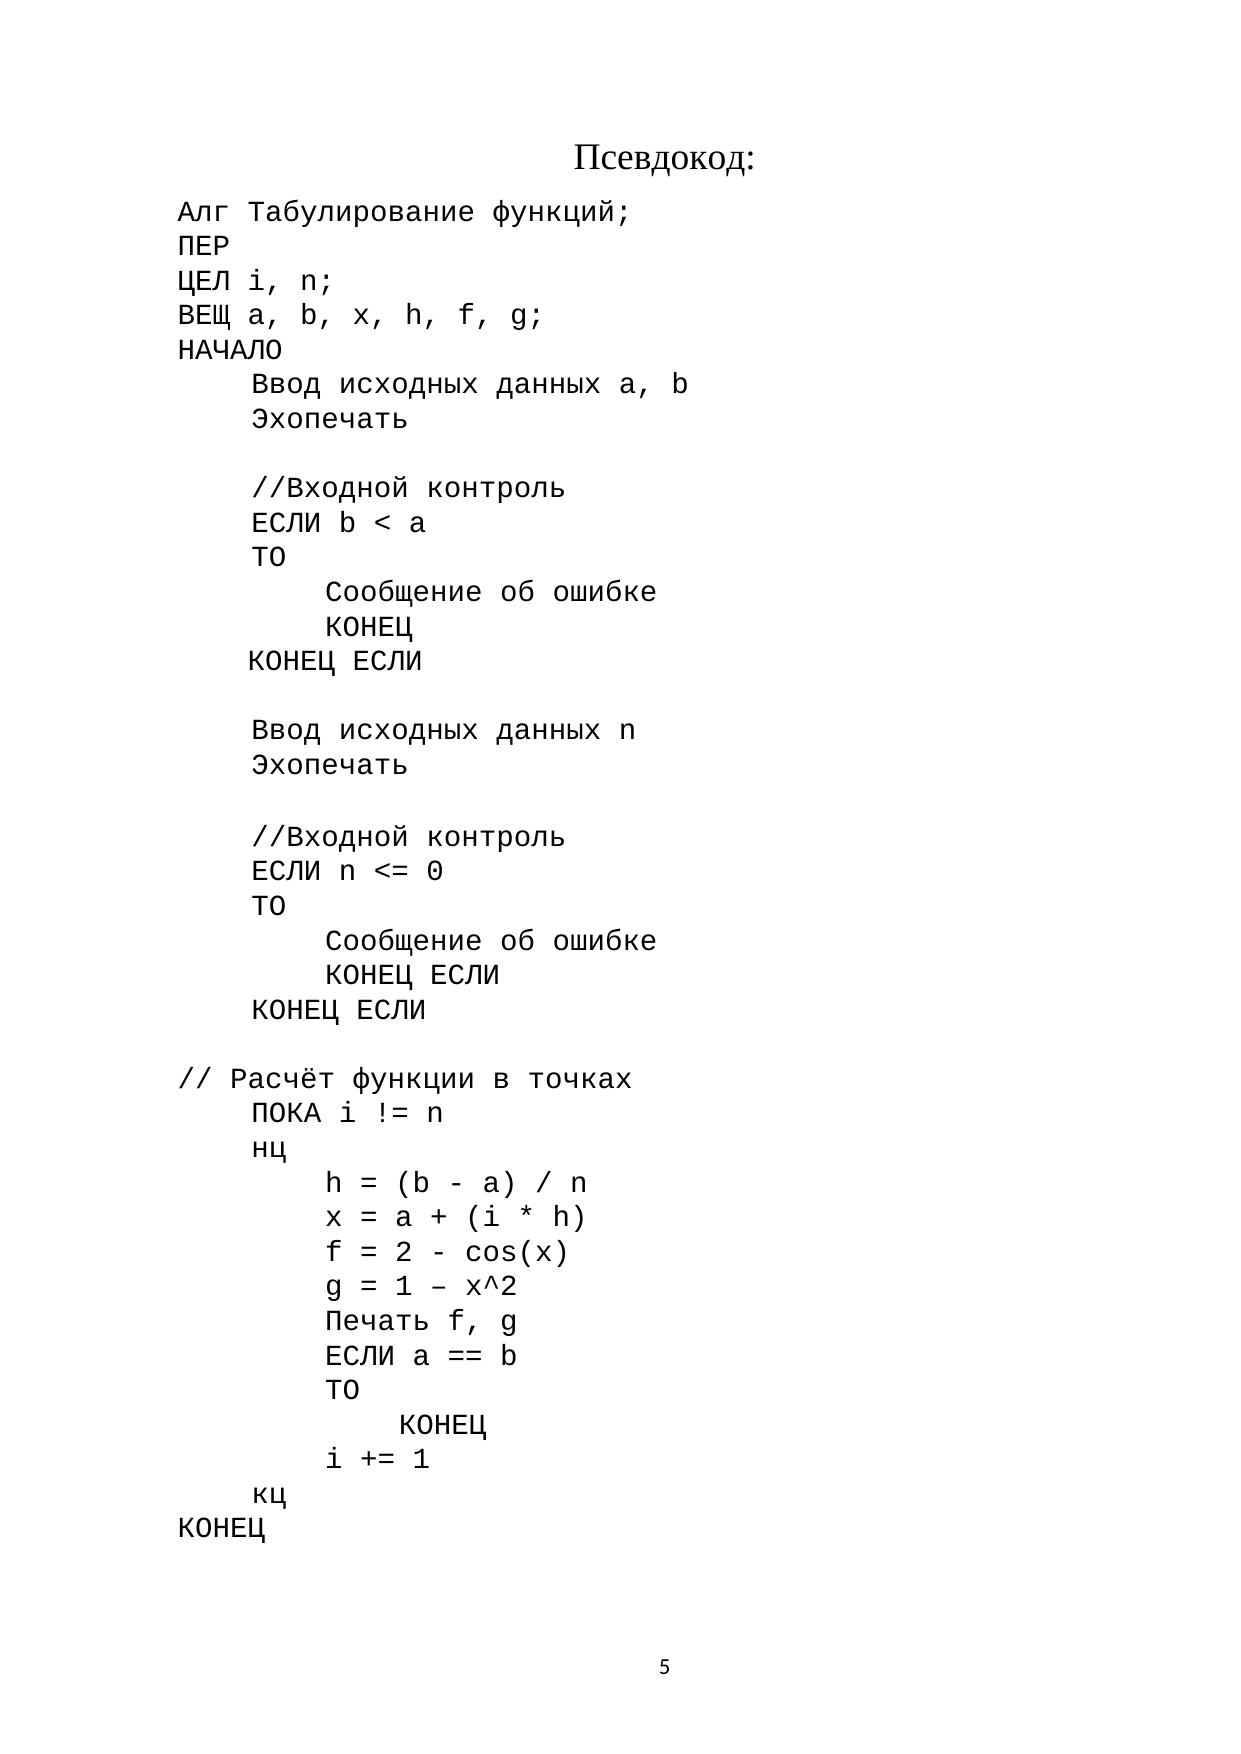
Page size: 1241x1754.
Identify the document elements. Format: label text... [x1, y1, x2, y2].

text ТО [177, 542, 1152, 576]
text ТО [177, 1375, 1152, 1408]
text ЦЕЛ i, n; [177, 266, 1152, 299]
text Эхопечать [177, 404, 1152, 437]
text g = 1 – x^2 [177, 1272, 1152, 1304]
text КОНЕЦ ЕСЛИ [177, 646, 1152, 679]
text КОНЕЦ [177, 1514, 1152, 1547]
text кц [177, 1479, 1152, 1512]
text ЕСЛИ n <= 0 [177, 857, 1152, 889]
text КОНЕЦ ЕСЛИ [177, 995, 1152, 1028]
text //Входной контроль [177, 473, 1152, 506]
text Ввод исходных данных n [177, 715, 1152, 748]
text f = 2 - cos(x) [177, 1237, 1152, 1270]
text Псевдокод: [177, 135, 1152, 178]
text ВЕЩ a, b, x, h, f, g; [177, 300, 1152, 333]
text Сообщение об ошибке [177, 926, 1152, 959]
text x = a + (i * h) [177, 1202, 1152, 1235]
text Алг Табулирование функций; [177, 197, 1152, 230]
text TО [177, 891, 1152, 924]
text КОНЕЦ [177, 1410, 1152, 1443]
text ПОКА i != n [177, 1099, 1152, 1132]
text Ввод исходных данных a, b [177, 369, 1152, 403]
text Сообщение об ошибке [177, 577, 1152, 610]
text КОНЕЦ [177, 612, 1152, 645]
text КОНЕЦ ЕСЛИ [177, 960, 1152, 993]
text Эхопечать [177, 750, 1152, 783]
text Печать f, g [177, 1306, 1152, 1339]
text i += 1 [177, 1444, 1152, 1477]
text // Расчёт функции в точках [177, 1064, 1152, 1097]
text ЕСЛИ a == b [177, 1341, 1152, 1374]
text h = (b - a) / n [177, 1168, 1152, 1201]
text //Входной контроль [177, 822, 1152, 855]
text ПЕР [177, 231, 1152, 264]
text нц [177, 1133, 1152, 1166]
text ЕСЛИ b < a [177, 508, 1152, 541]
text НАЧАЛО [177, 335, 1152, 368]
